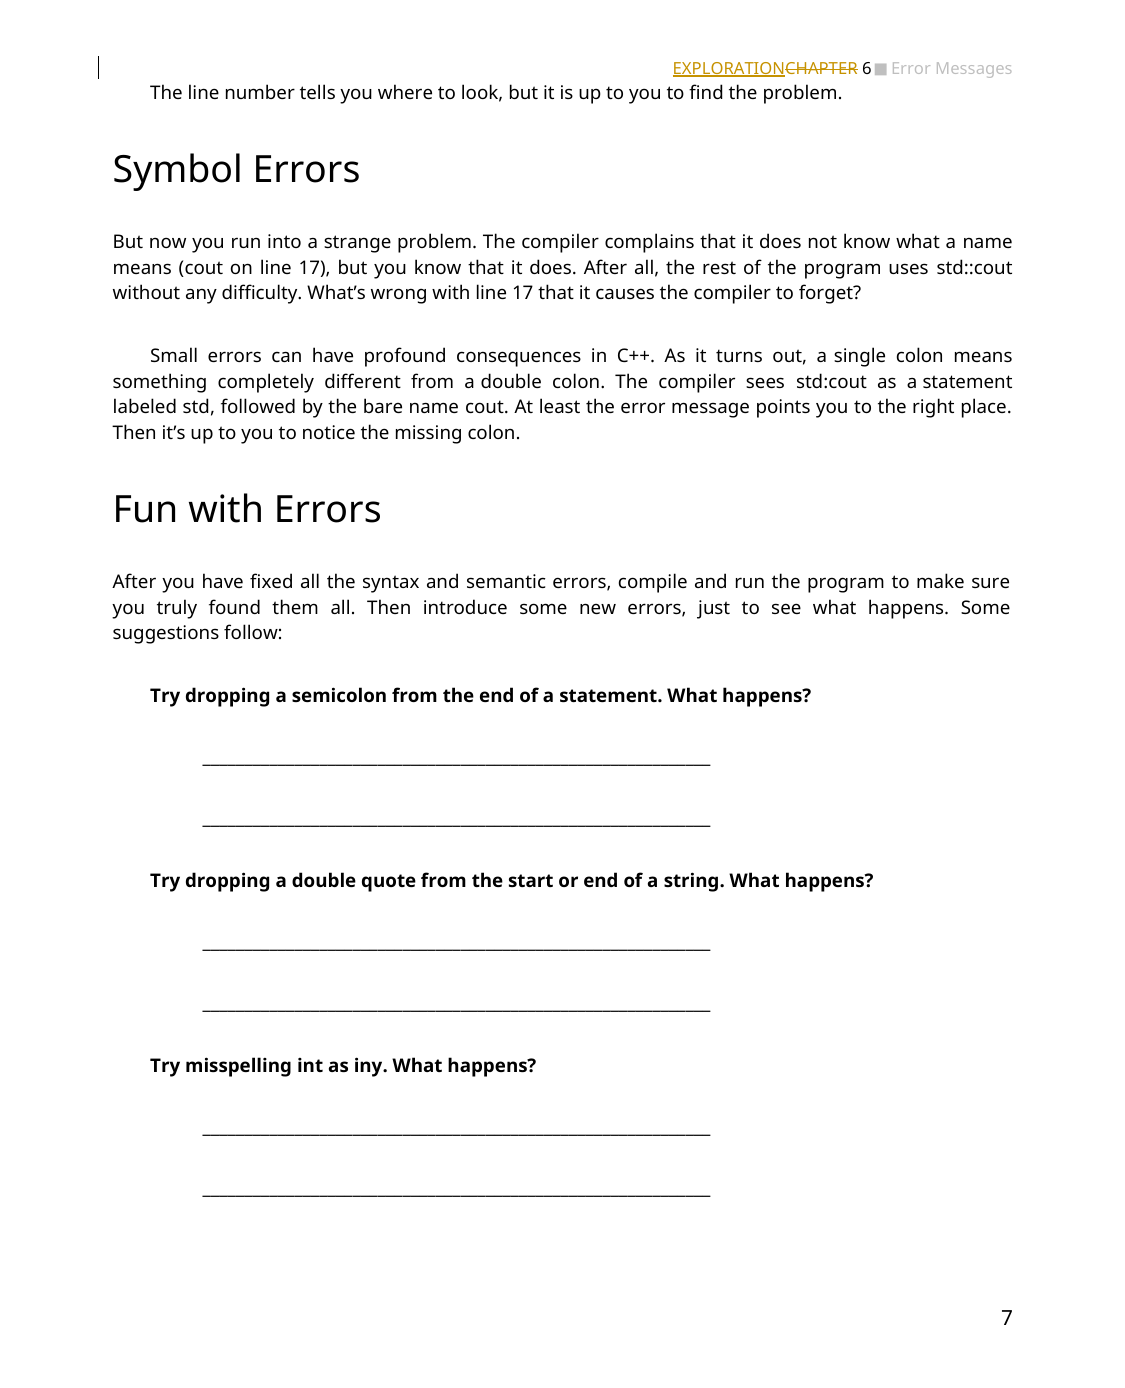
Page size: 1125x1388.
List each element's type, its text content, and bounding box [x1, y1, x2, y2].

list _____________________________________________________________ [202, 1174, 1012, 1200]
text After you have fixed all the syntax and semantic errors, compile and run the program to make sure you truly found them all. Then introduce some new errors, just to see what happens. Some suggestions follow: [112, 568, 1012, 645]
list _____________________________________________________________ [202, 743, 1012, 769]
list _____________________________________________________________ [202, 989, 1012, 1015]
text Small errors can have profound consequences in C++. As it turns out, a single colon means something completely different from a double colon. The compiler sees std:cout as a statement labeled std, followed by the bare name cout. At least the error message points you to the right place. Then it’s up to you to notice the missing colon. [112, 342, 1012, 444]
text Try dropping a semicolon from the end of a statement. What happens? [112, 683, 1012, 708]
text Try misspelling int as iny. What happens? [112, 1052, 1012, 1078]
text Try dropping a double quote from the start or end of a string. What happens? [112, 867, 1012, 893]
text But now you run into a strange problem. The compiler complains that it does not know what a name means (cout on line 17), but you know that it does. After all, the rest of the program uses std::cout without any difficulty. What’s wrong with line 17 that it causes the compiler to forget? [112, 228, 1012, 305]
subtitle Symbol Errors [112, 142, 1012, 193]
list _____________________________________________________________ [202, 804, 1012, 830]
list _____________________________________________________________ [202, 928, 1012, 954]
list _____________________________________________________________ [202, 1113, 1012, 1139]
text The line number tells you where to look, but it is up to you to find the problem. [112, 79, 1012, 104]
subtitle Fun with Errors [112, 482, 1012, 533]
